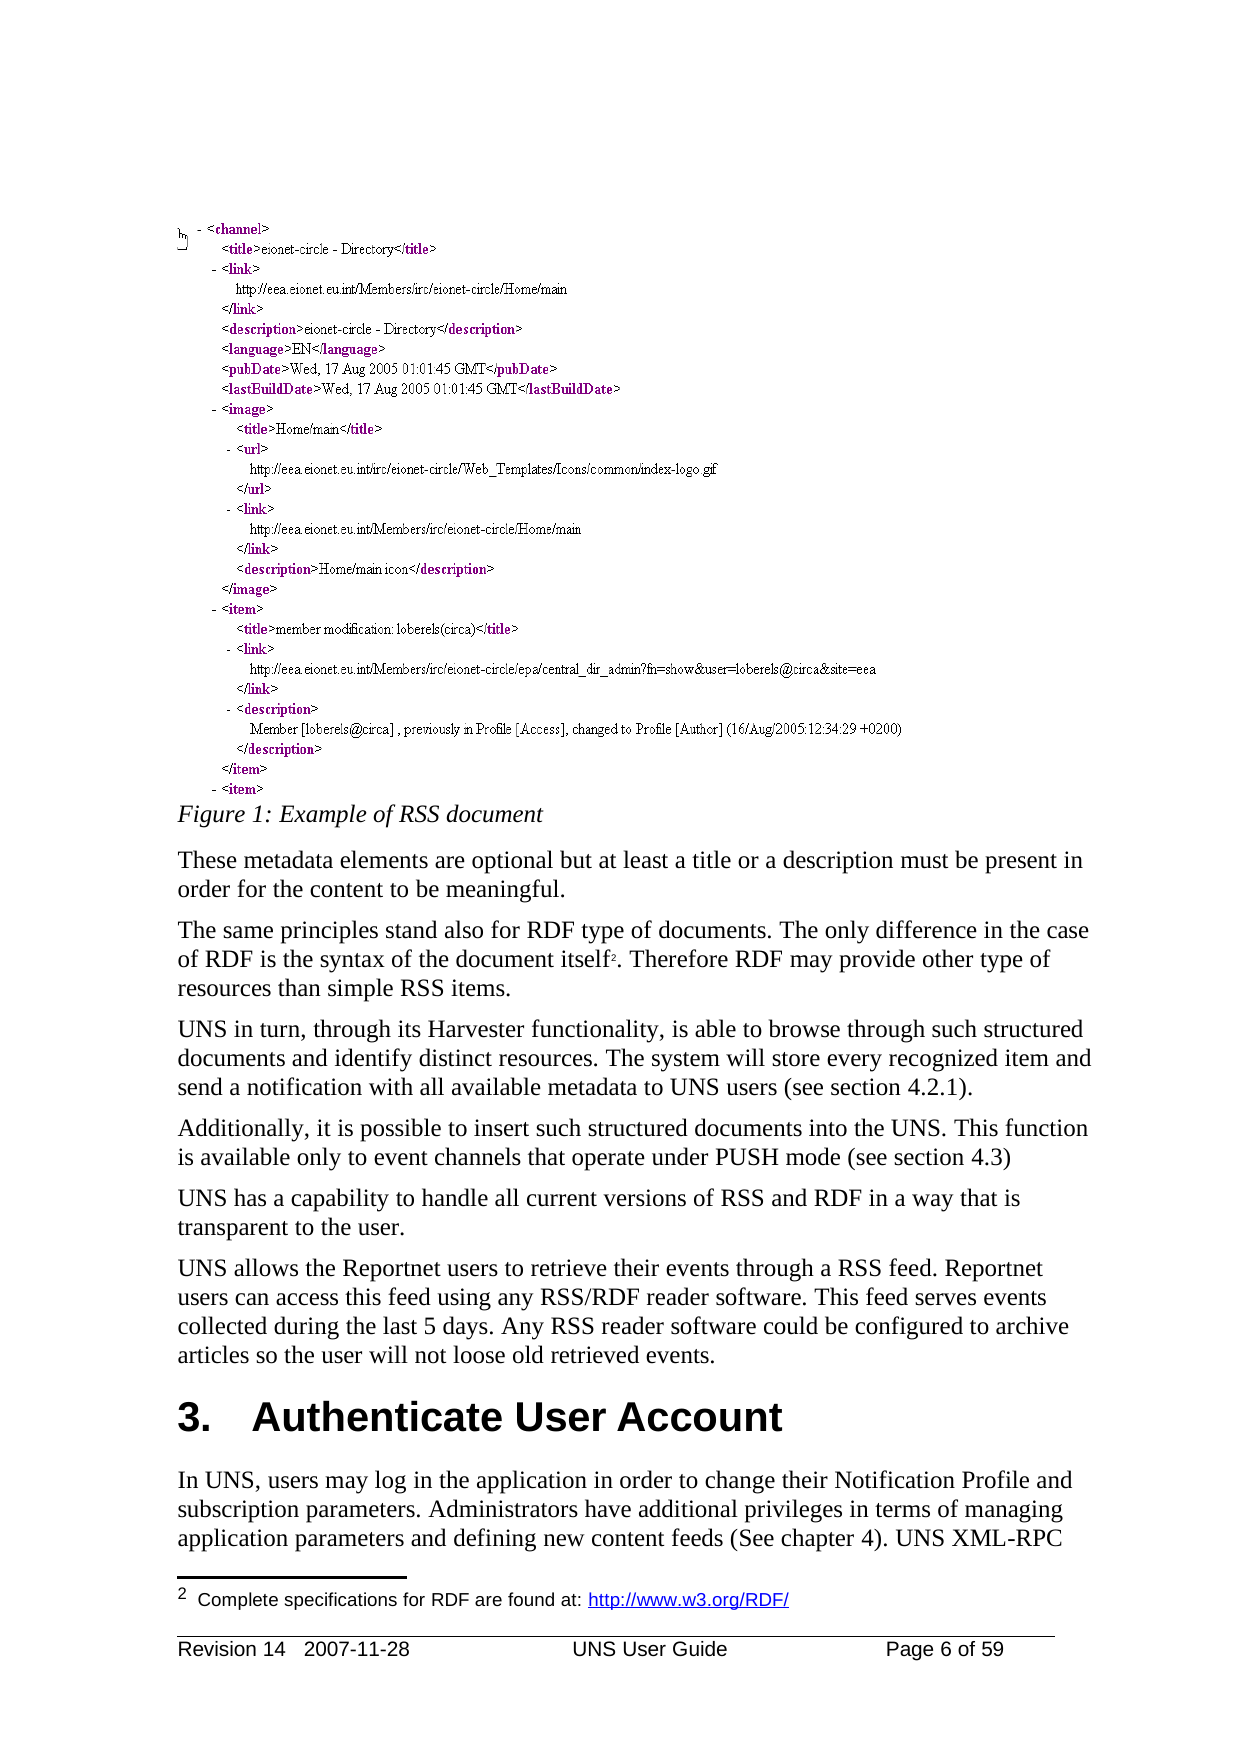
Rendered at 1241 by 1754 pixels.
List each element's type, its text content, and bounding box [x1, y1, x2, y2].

text UNS has a capability to handle all current versions of RSS and RDF in a way that is transparent to the user. [177, 1183, 1092, 1241]
text These metadata elements are optional but at least a title or a description must be present in order for the content to be meaningful. [177, 845, 1092, 903]
text UNS allows the Reportnet users to retrieve their events through a RSS feed. Reportnet users can access this feed using any RSS/RDF reader software. This feed serves events collected during the last 5 days. Any RSS reader software could be configured to archive articles so the user will not loose old retrieved events. [177, 1253, 1092, 1369]
subtitle Authenticate User Account [177, 1392, 1092, 1440]
picture [177, 222, 1093, 799]
text The same principles stand also for RDF type of documents. The only difference in the case of RDF is the syntax of the document itself. Therefore RDF may provide other type of resources than simple RSS items. [177, 915, 1092, 1002]
text Complete specifications for RDF are found at: http://www.w3.org/RDF/ [177, 1583, 1092, 1610]
text Figure 1: Example of RSS document [177, 799, 1092, 828]
text UNS in turn, through its Harvester functionality, is able to browse through such structured documents and identify distinct resources. The system will store every recognized item and send a notification with all available metadata to UNS users (see section 4.2.1). [177, 1014, 1092, 1101]
text In UNS, users may log in the application in order to change their Notification Profile and subscription parameters. Administrators have additional privileges in terms of managing application parameters and defining new content feeds (See chapter 4). UNS XML-RPC [177, 1465, 1092, 1552]
text Additionally, it is possible to insert such structured documents into the UNS. This function is available only to event channels that operate under PUSH mode (see section 4.3) [177, 1113, 1092, 1171]
